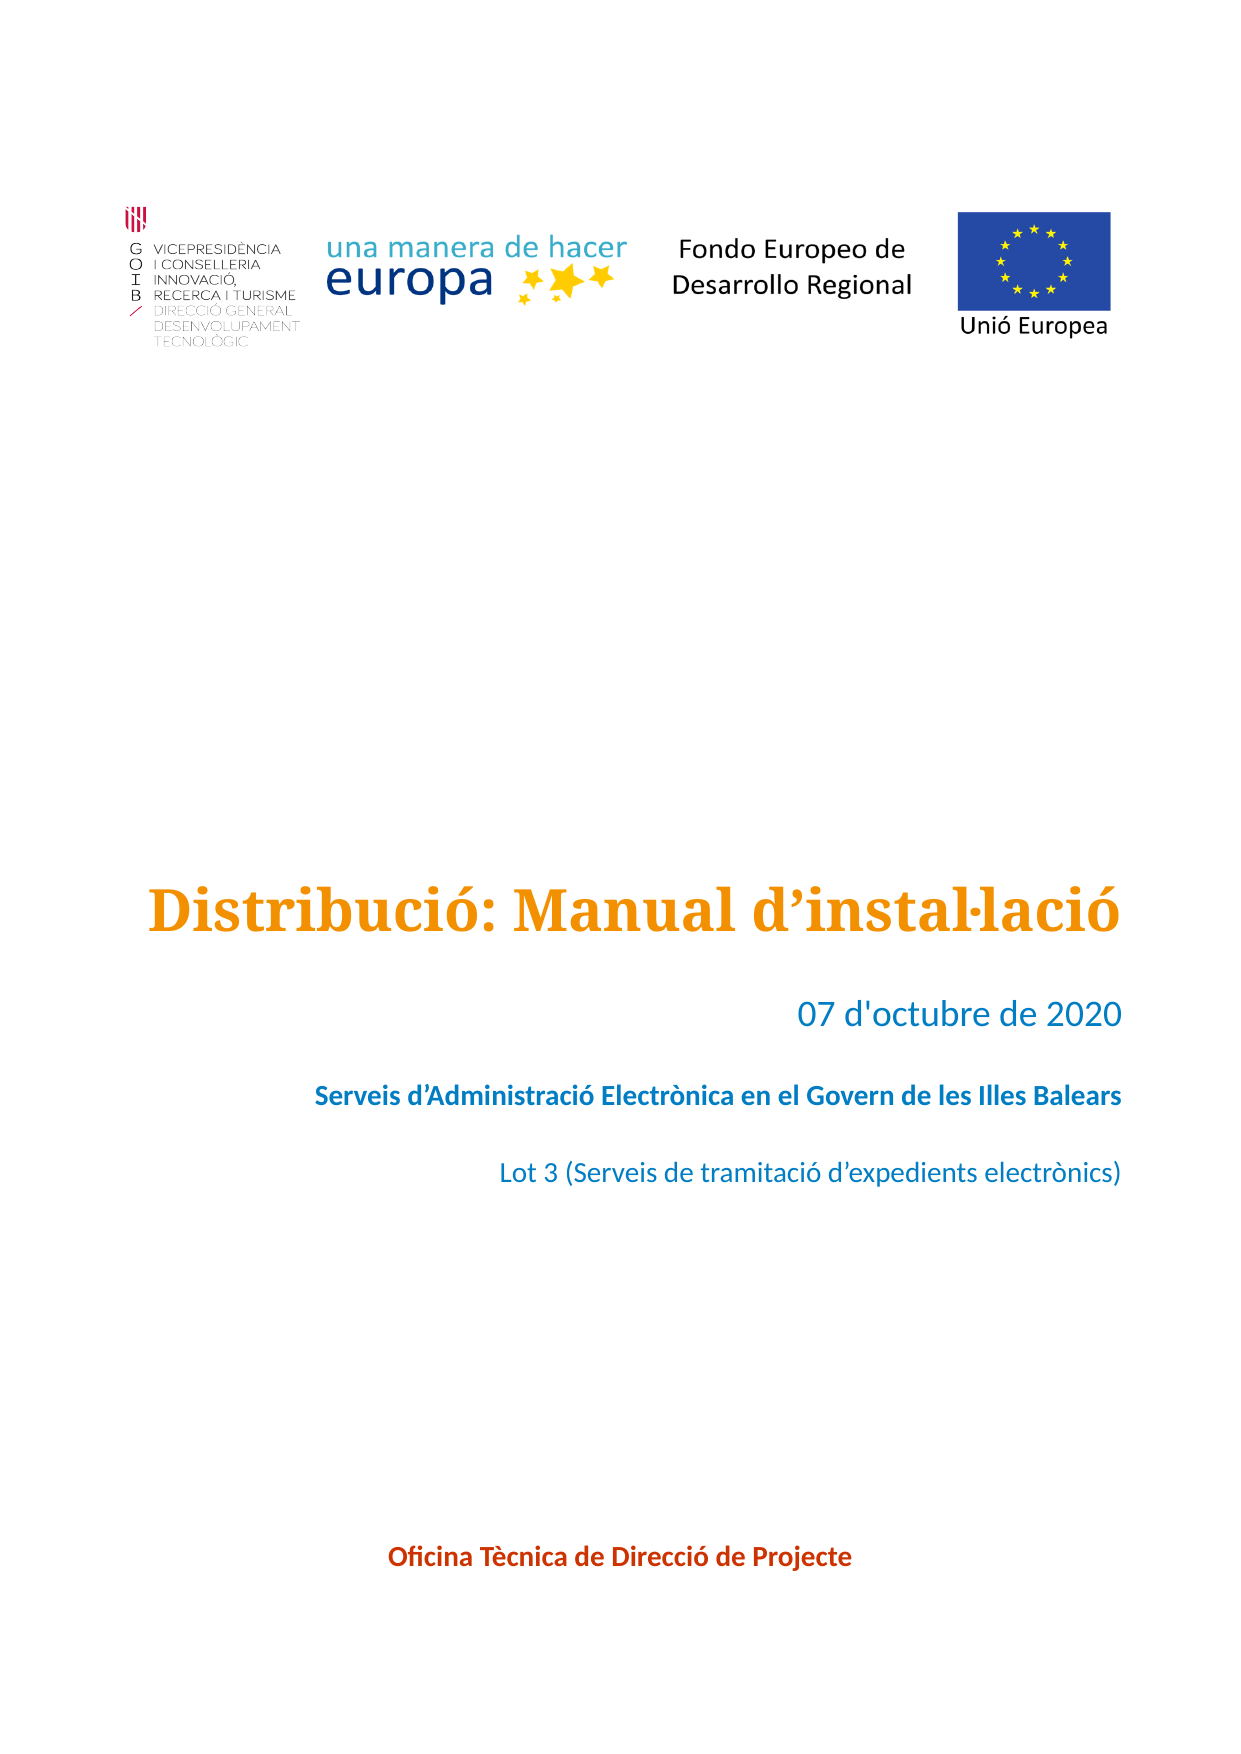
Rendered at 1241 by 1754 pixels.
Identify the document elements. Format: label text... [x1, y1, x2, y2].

text 07 d'octubre de 2020 [118, 990, 1122, 1036]
text Oficina Tècnica de Direcció de Projecte [118, 1538, 1122, 1574]
picture [321, 202, 1122, 352]
picture [118, 202, 308, 351]
text Lot 3 (Serveis de tramitació d’expedients electrònics) [118, 1154, 1122, 1189]
text Distribució: Manual d’instal·lació [118, 869, 1122, 949]
text Serveis d’Administració Electrònica en el Govern de les Illes Balears [118, 1077, 1122, 1113]
